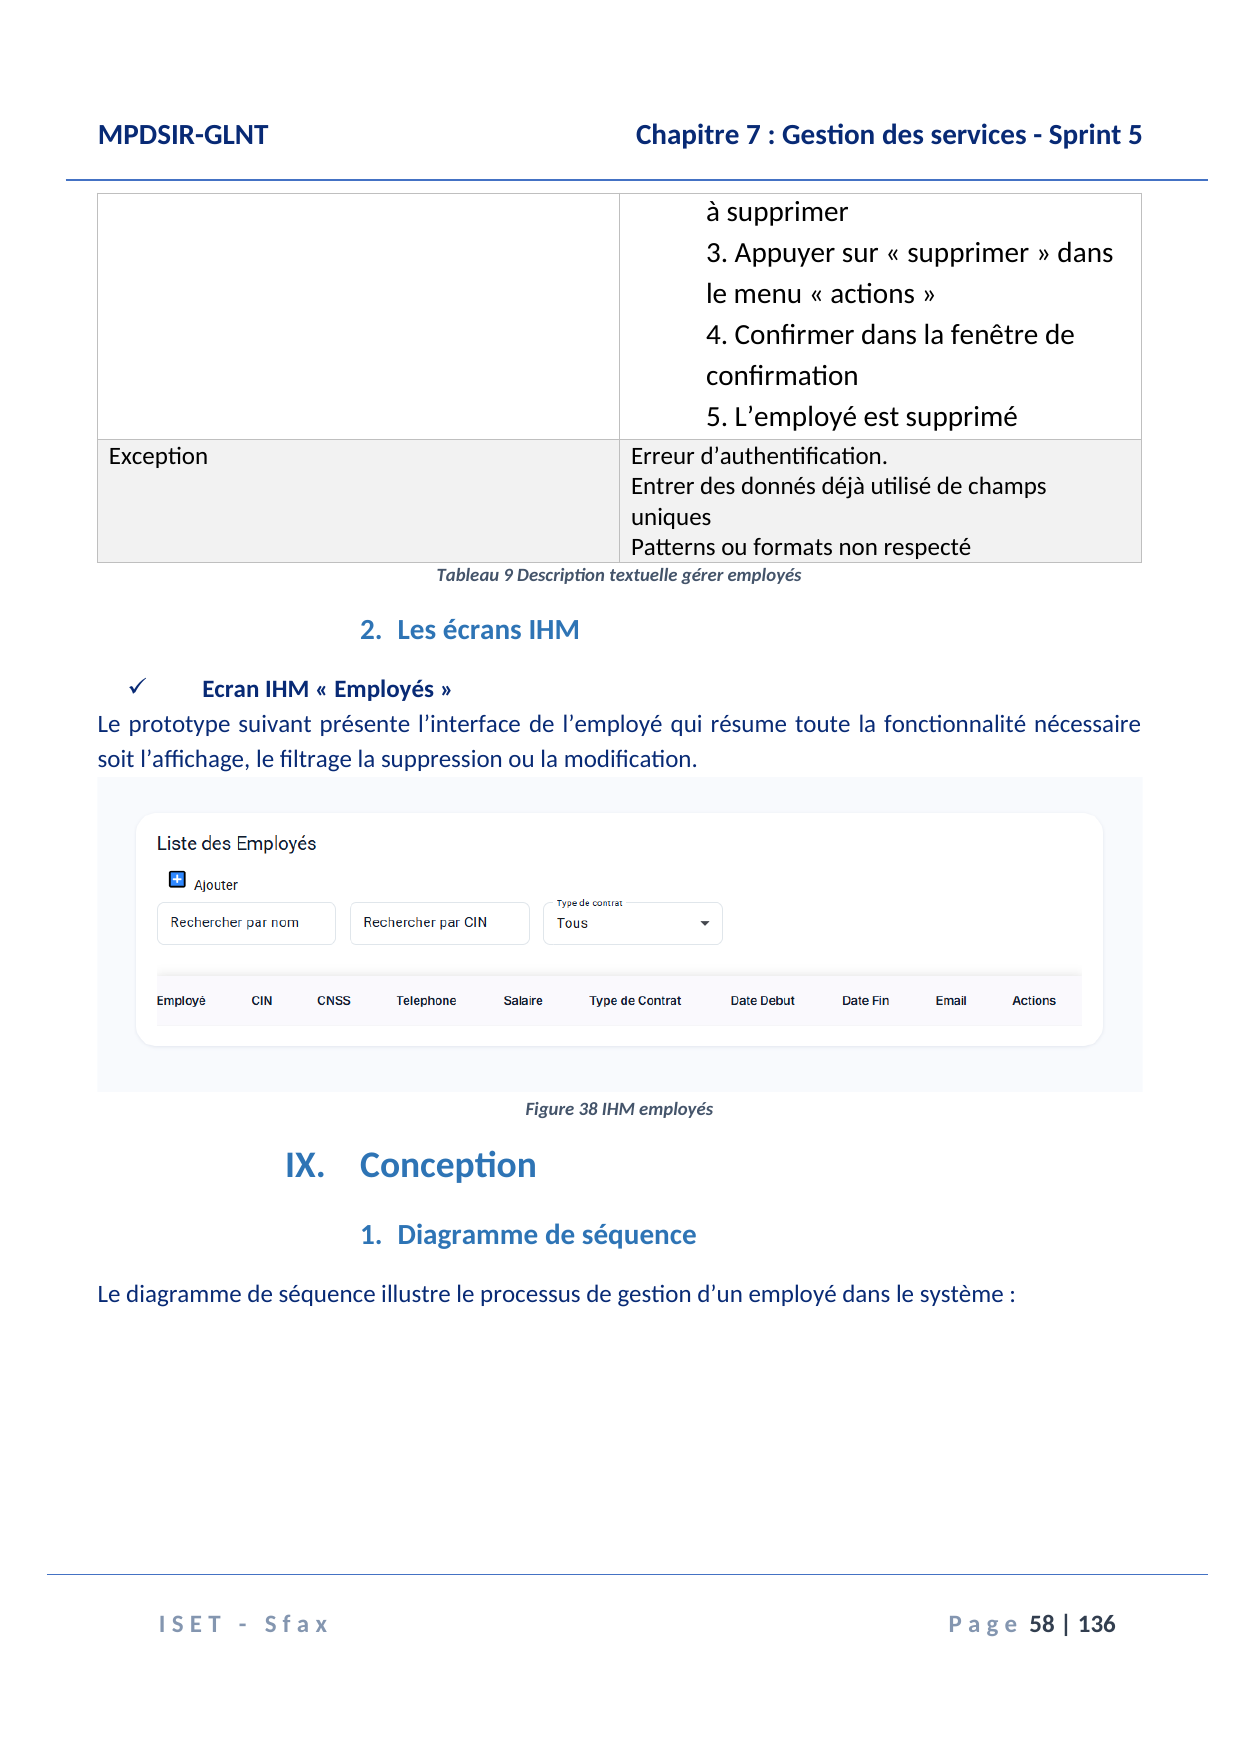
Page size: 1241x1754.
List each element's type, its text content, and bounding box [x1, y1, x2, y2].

text Figure 38 IHM employés [97, 1097, 1143, 1120]
table_cell Erreur d’authentification. Entrer des donnés déjà utilisé de champs uniques Patterns ou formats non respecté [620, 440, 1141, 562]
table_cell à supprimer 3. Appuyer sur « supprimer » dans le menu « actions » 4. Confirmer dans la fenêtre de confirmation 5. L’employé est supprimé [620, 194, 1141, 439]
text Le diagramme de séquence illustre le processus de gestion d’un employé dans le système : [97, 1278, 1143, 1308]
list Ecran IHM « Employés » [127, 673, 1143, 703]
table_cell Exception [98, 440, 619, 562]
table_cell [98, 194, 619, 439]
subtitle Diagramme de séquence [360, 1216, 1143, 1252]
text Le prototype suivant présente l’interface de l’employé qui résume toute la fonctionnalité nécessaire soit l’affichage, le filtrage la suppression ou la modification. [97, 708, 1143, 773]
text Tableau 9 Description textuelle gérer employés [97, 563, 1143, 586]
subtitle Les écrans IHM [360, 611, 1143, 647]
subtitle Conception [285, 1141, 1143, 1187]
